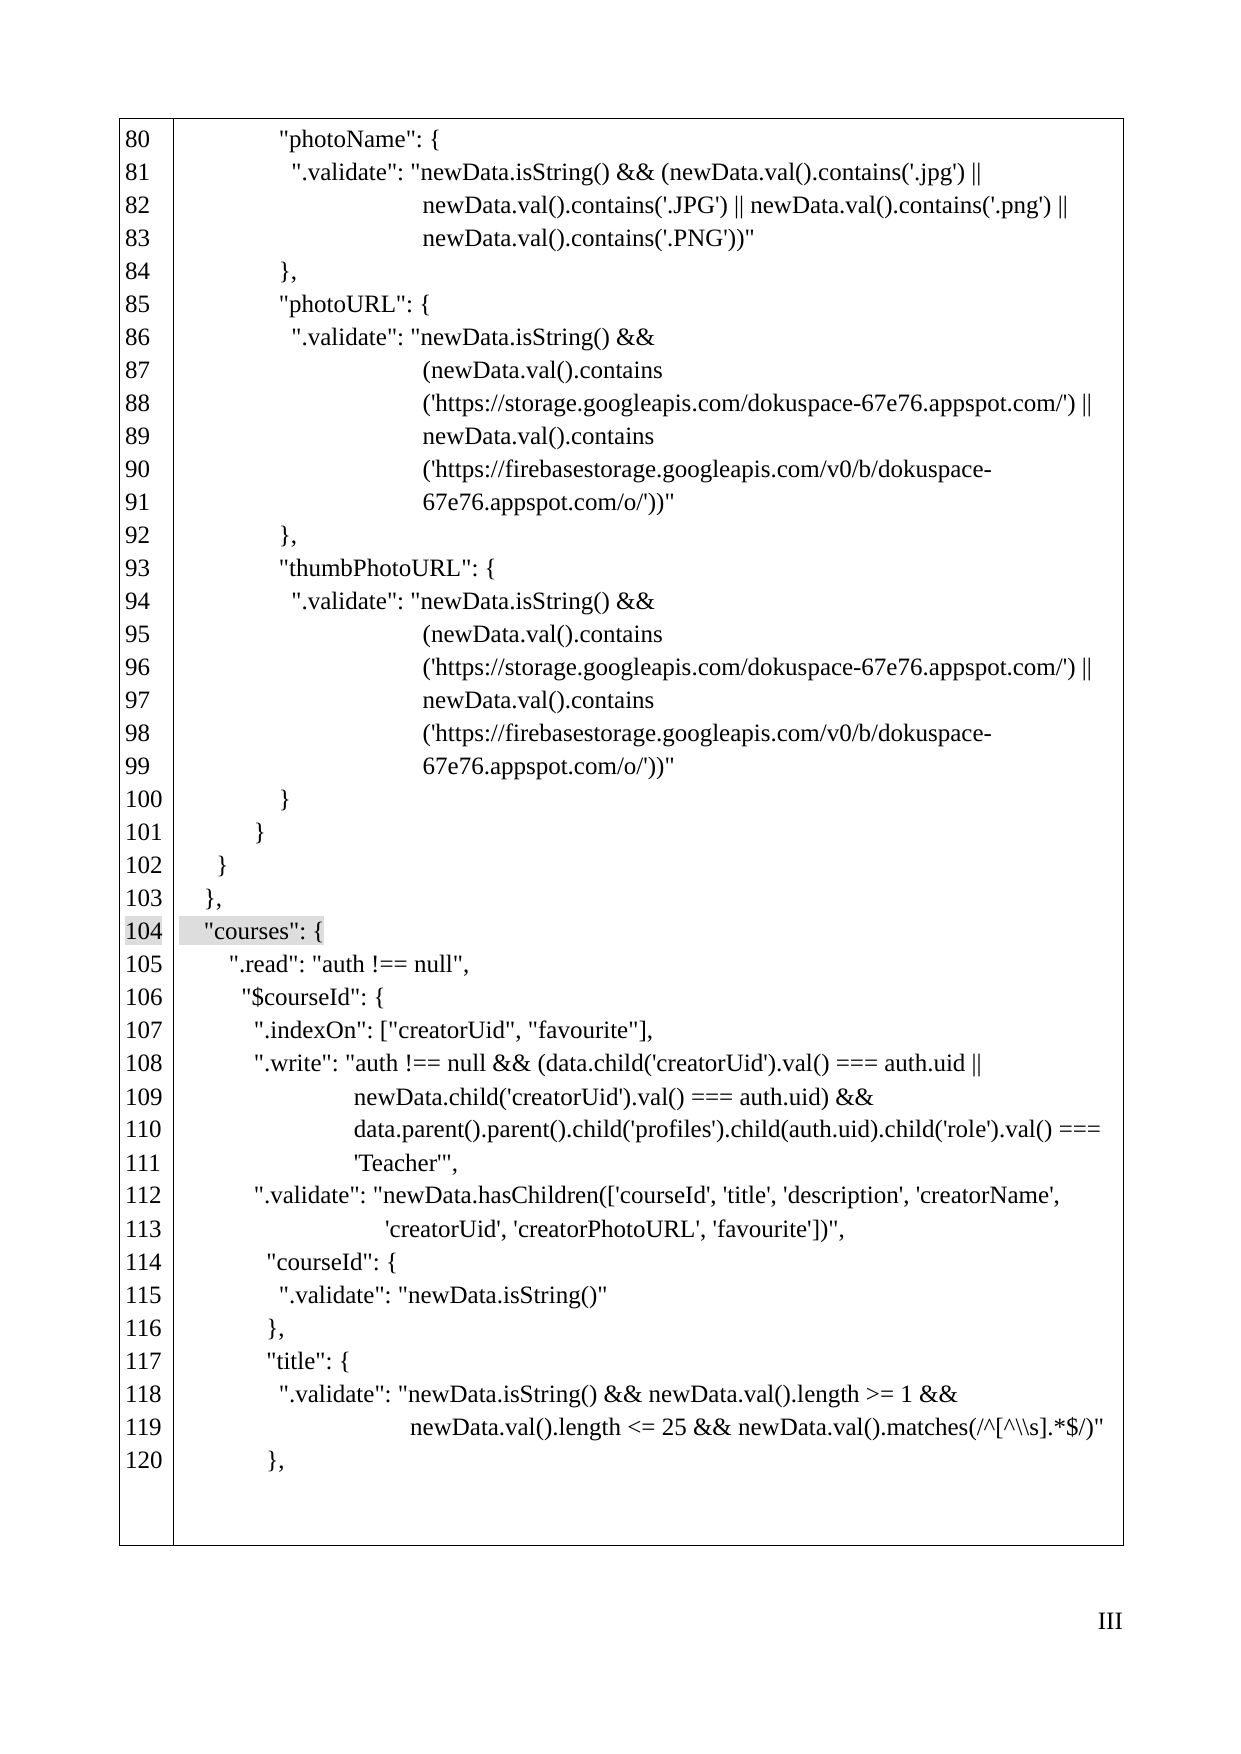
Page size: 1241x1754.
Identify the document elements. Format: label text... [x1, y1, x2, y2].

table_header "photoName": { ".validate": "newData.isString() && (newData.val().contains('.jpg') || newData.val().contains('.JPG') || newData.val().contains('.png') || newData.val().contains('.PNG'))" }, "photoURL": { ".validate": "newData.isString() && (newData.val().contains ('https://storage.googleapis.com/dokuspace-67e76.appspot.com/') || newData.val().contains ('https://firebasestorage.googleapis.com/v0/b/dokuspace- 67e76.appspot.com/o/'))" }, "thumbPhotoURL": { ".validate": "newData.isString() && (newData.val().contains ('https://storage.googleapis.com/dokuspace-67e76.appspot.com/') || newData.val().contains ('https://firebasestorage.googleapis.com/v0/b/dokuspace- 67e76.appspot.com/o/'))" } } } }, "courses": { ".read": "auth !== null", "$courseId": { ".indexOn": ["creatorUid", "favourite"], ".write": "auth !== null && (data.child('creatorUid').val() === auth.uid || newData.child('creatorUid').val() === auth.uid) && data.parent().parent().child('profiles').child(auth.uid).child('role').val() === 'Teacher'", ".validate": "newData.hasChildren(['courseId', 'title', 'description', 'creatorName', 'creatorUid', 'creatorPhotoURL', 'favourite'])", "courseId": { ".validate": "newData.isString()" }, "title": { ".validate": "newData.isString() && newData.val().length >= 1 && newData.val().length <= 25 && newData.val().matches(/^[^\\s].*$/)" }, [174, 119, 1123, 1545]
table_header 80 81 82 83 84 85 86 87 88 89 90 91 92 93 94 95 96 97 98 99 100 101 102 103 104 105 106 107 108 109 110 111 112 113 114 115 116 117 118 119 120 [120, 119, 173, 1545]
